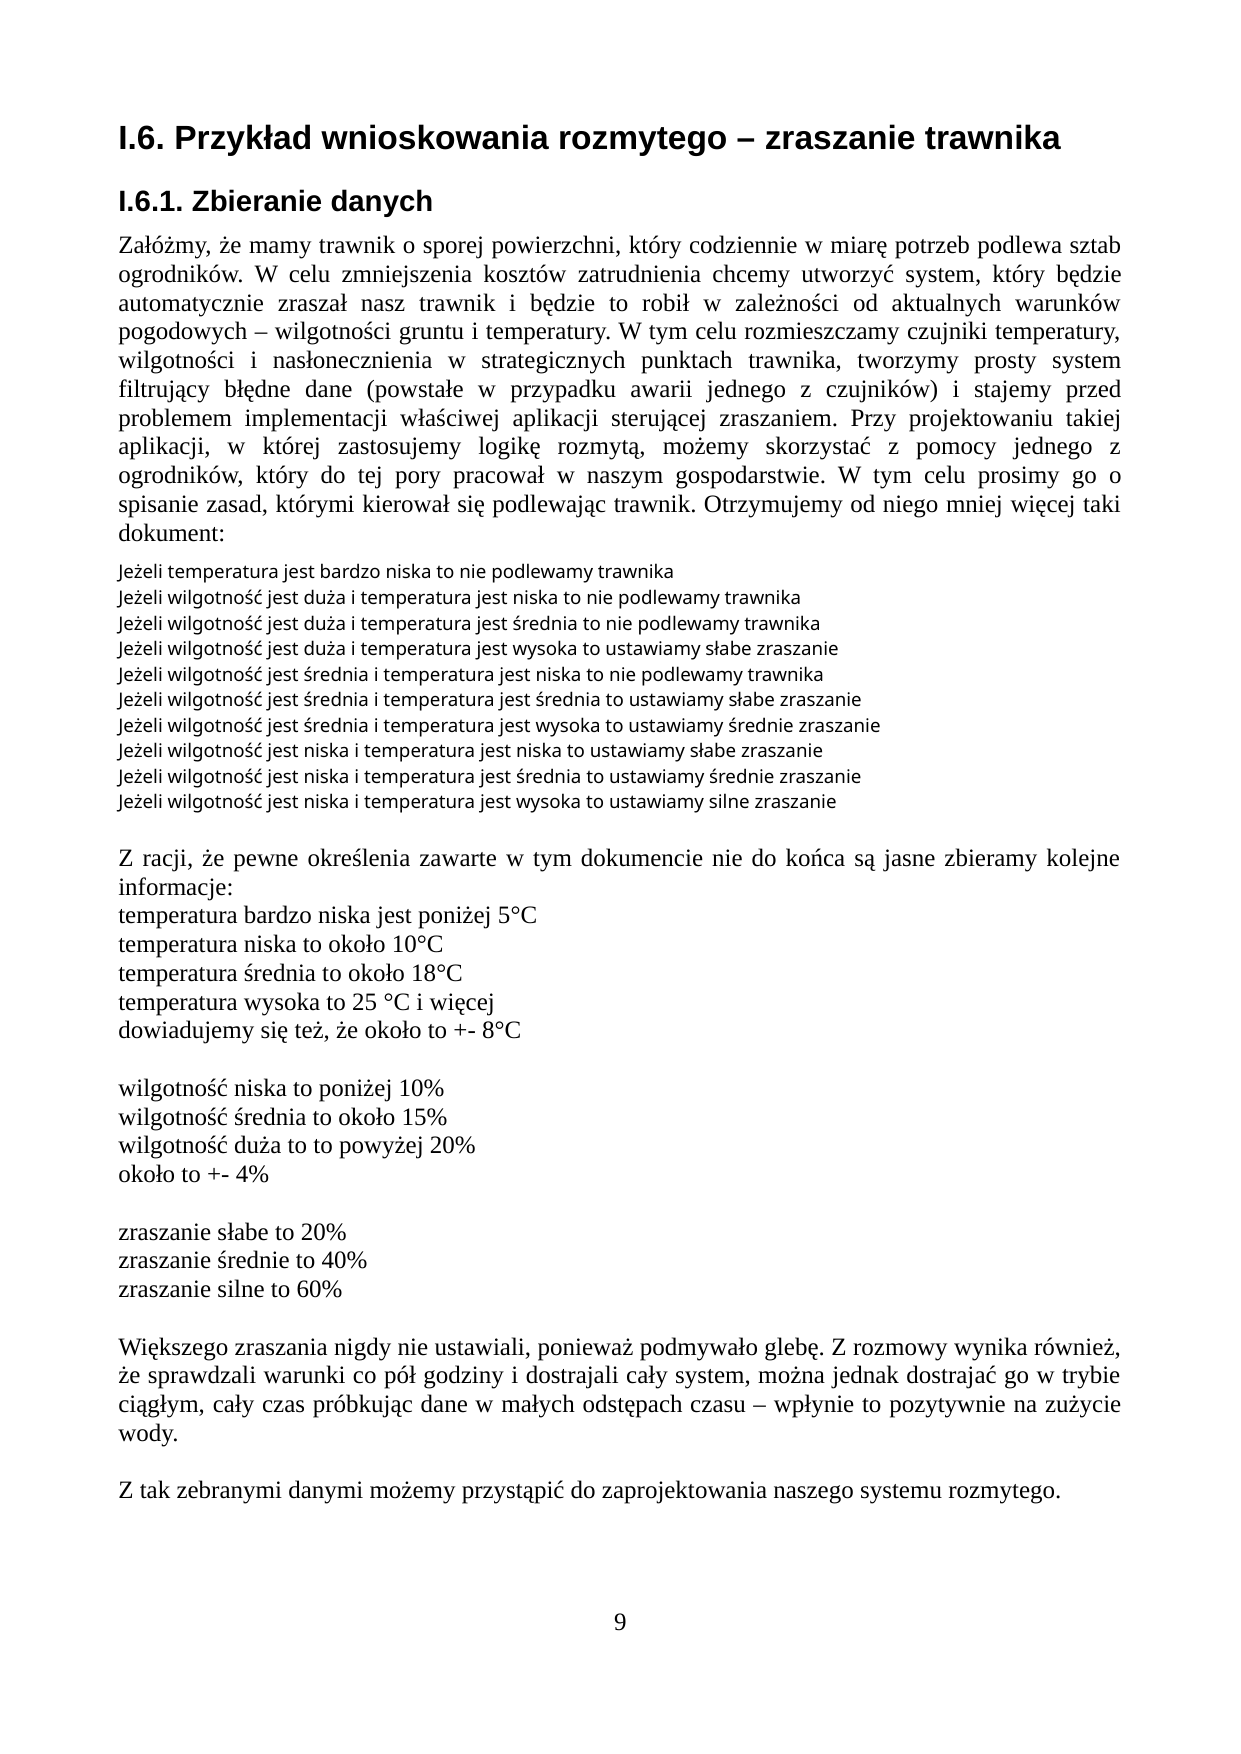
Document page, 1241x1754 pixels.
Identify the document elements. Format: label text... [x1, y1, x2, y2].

text wilgotność niska to poniżej 10% [118, 1073, 1122, 1102]
text Jeżeli wilgotność jest duża i temperatura jest wysoka to ustawiamy słabe zraszanie [118, 635, 1122, 661]
text Jeżeli wilgotność jest niska i temperatura jest wysoka to ustawiamy silne zraszanie [118, 788, 1122, 814]
text temperatura niska to około 10°C [118, 929, 1122, 958]
text Jeżeli wilgotność jest średnia i temperatura jest wysoka to ustawiamy średnie zraszanie [118, 712, 1122, 737]
text około to +- 4% [118, 1159, 1122, 1188]
text Większego zraszania nigdy nie ustawiali, ponieważ podmywało glebę. Z rozmowy wynika również, że sprawdzali warunki co pół godziny i dostrajali cały system, można jednak dostrajać go w trybie ciągłym, cały czas próbkując dane w małych odstępach czasu – wpłynie to pozytywnie na zużycie wody. [118, 1332, 1122, 1447]
text temperatura średnia to około 18°C [118, 958, 1122, 987]
subtitle Zbieranie danych [118, 184, 1122, 218]
text Załóżmy, że mamy trawnik o sporej powierzchni, który codziennie w miarę potrzeb podlewa sztab ogrodników. W celu zmniejszenia kosztów zatrudnienia chcemy utworzyć system, który będzie automatycznie zraszał nasz trawnik i będzie to robił w zależności od aktualnych warunków pogodowych – wilgotności gruntu i temperatury. W tym celu rozmieszczamy czujniki temperatury, wilgotności i nasłonecznienia w strategicznych punktach trawnika, tworzymy prosty system filtrujący błędne dane (powstałe w przypadku awarii jednego z czujników) i stajemy przed problemem implementacji właściwej aplikacji sterującej zraszaniem. Przy projektowaniu takiej aplikacji, w której zastosujemy logikę rozmytą, możemy skorzystać z pomocy jednego z ogrodników, który do tej pory pracował w naszym gospodarstwie. W tym celu prosimy go o spisanie zasad, którymi kierował się podlewając trawnik. Otrzymujemy od niego mniej więcej taki dokument: [118, 230, 1122, 546]
text zraszanie słabe to 20% [118, 1217, 1122, 1245]
text Z tak zebranymi danymi możemy przystąpić do zaprojektowania naszego systemu rozmytego. [118, 1475, 1122, 1504]
text wilgotność średnia to około 15% [118, 1102, 1122, 1130]
text zraszanie silne to 60% [118, 1274, 1122, 1303]
subtitle Przykład wnioskowania rozmytego – zraszanie trawnika [118, 118, 1122, 157]
text Jeżeli wilgotność jest duża i temperatura jest średnia to nie podlewamy trawnika [118, 610, 1122, 635]
text temperatura wysoka to 25 °C i więcej [118, 987, 1122, 1015]
text Jeżeli wilgotność jest duża i temperatura jest niska to nie podlewamy trawnika [118, 584, 1122, 610]
text wilgotność duża to to powyżej 20% [118, 1130, 1122, 1159]
text Jeżeli wilgotność jest średnia i temperatura jest niska to nie podlewamy trawnika [118, 661, 1122, 686]
text Jeżeli wilgotność jest średnia i temperatura jest średnia to ustawiamy słabe zraszanie [118, 686, 1122, 712]
text Jeżeli wilgotność jest niska i temperatura jest niska to ustawiamy słabe zraszanie [118, 737, 1122, 763]
text zraszanie średnie to 40% [118, 1245, 1122, 1274]
text Z racji, że pewne określenia zawarte w tym dokumencie nie do końca są jasne zbieramy kolejne informacje: [118, 843, 1122, 900]
text Jeżeli wilgotność jest niska i temperatura jest średnia to ustawiamy średnie zraszanie [118, 763, 1122, 788]
text Jeżeli temperatura jest bardzo niska to nie podlewamy trawnika [118, 559, 1122, 584]
text dowiadujemy się też, że około to +- 8°C [118, 1015, 1122, 1044]
text temperatura bardzo niska jest poniżej 5°C [118, 900, 1122, 929]
